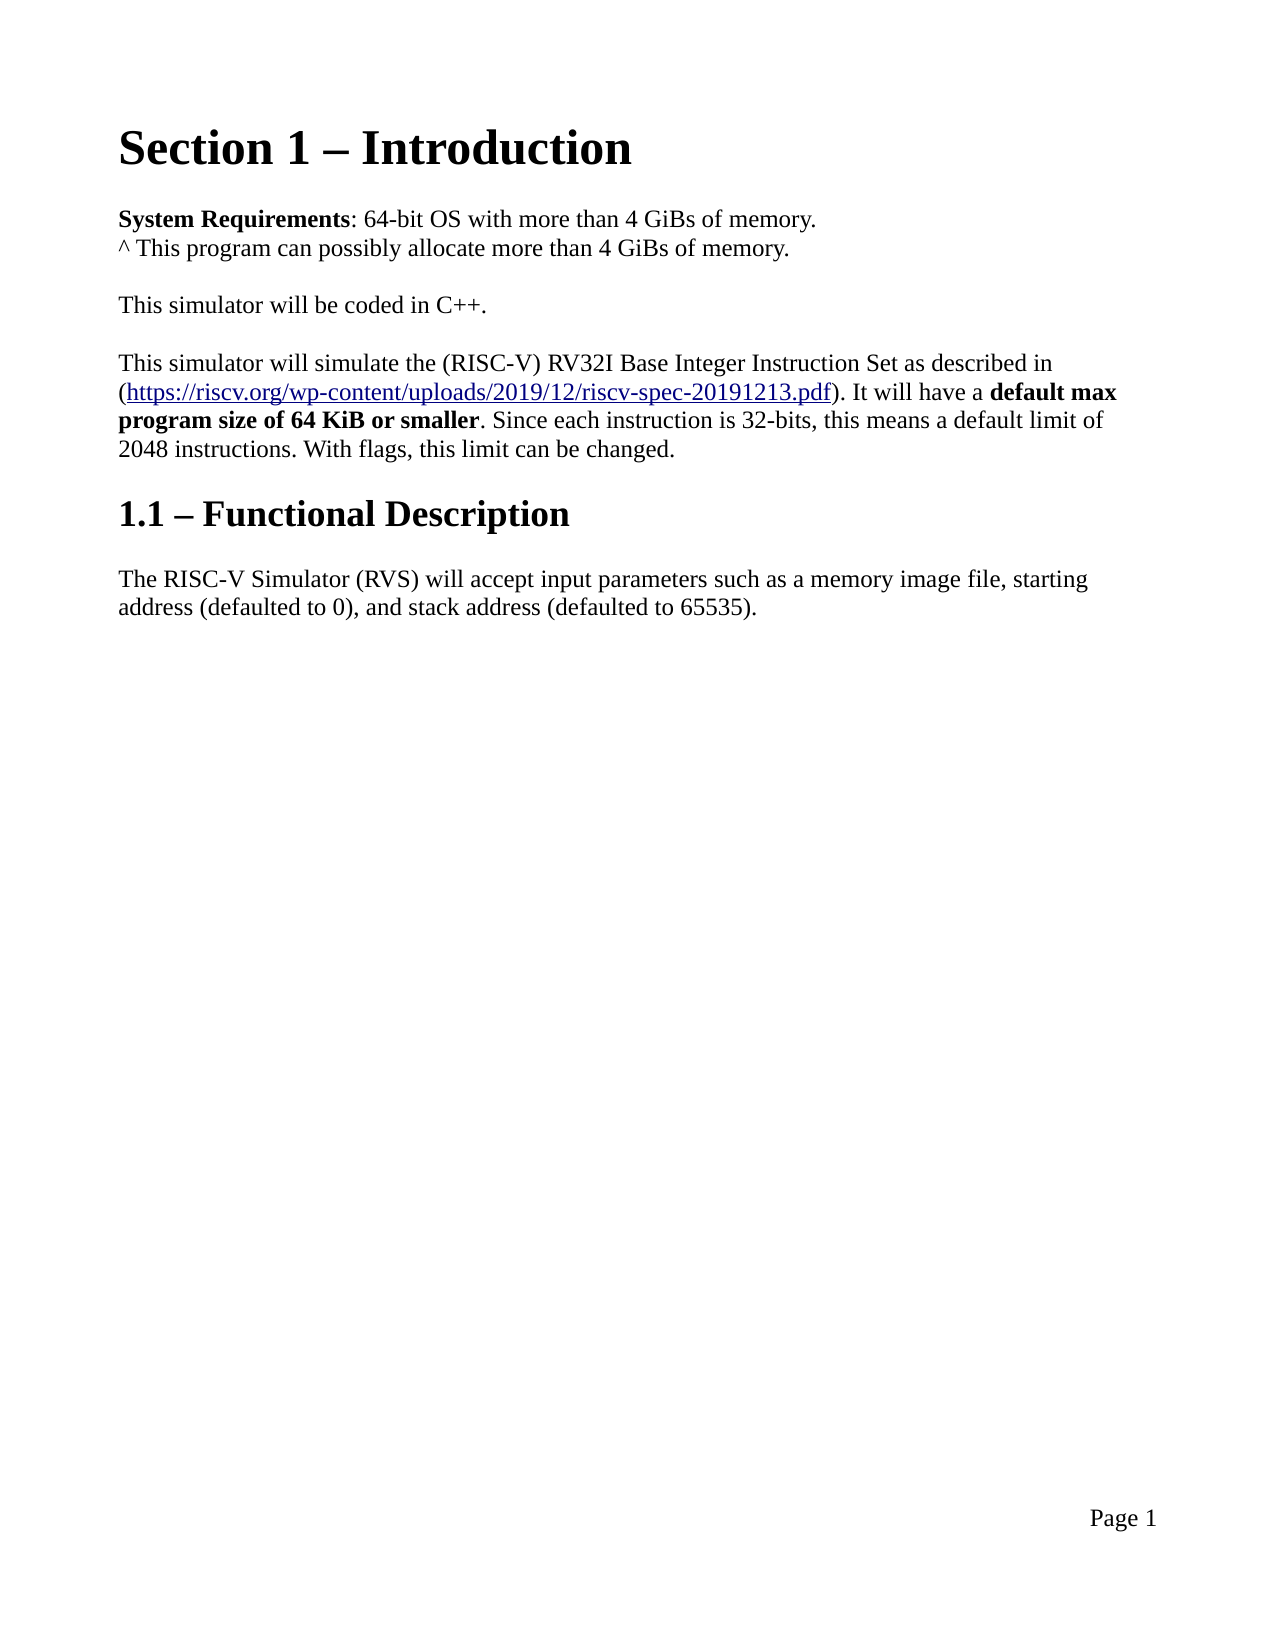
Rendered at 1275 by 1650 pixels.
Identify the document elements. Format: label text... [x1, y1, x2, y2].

text The RISC-V Simulator (RVS) will accept input parameters such as a memory image file, starting address (defaulted to 0), and stack address (defaulted to 65535). [118, 564, 1157, 621]
text This simulator will simulate the (RISC-V) RV32I Base Integer Instruction Set as described in (https://riscv.org/wp-content/uploads/2019/12/riscv-spec-20191213.pdf). It will have a default max program size of 64 KiB or smaller. Since each instruction is 32-bits, this means a default limit of 2048 instructions. With flags, this limit can be changed. [118, 348, 1157, 463]
text 1.1 – Functional Description [118, 492, 1157, 535]
text This simulator will be coded in C++. [118, 291, 1157, 319]
text System Requirements: 64-bit OS with more than 4 GiBs of memory. [118, 204, 1157, 233]
text ^ This program can possibly allocate more than 4 GiBs of memory. [118, 233, 1157, 262]
text Section 1 – Introduction [118, 118, 1157, 176]
